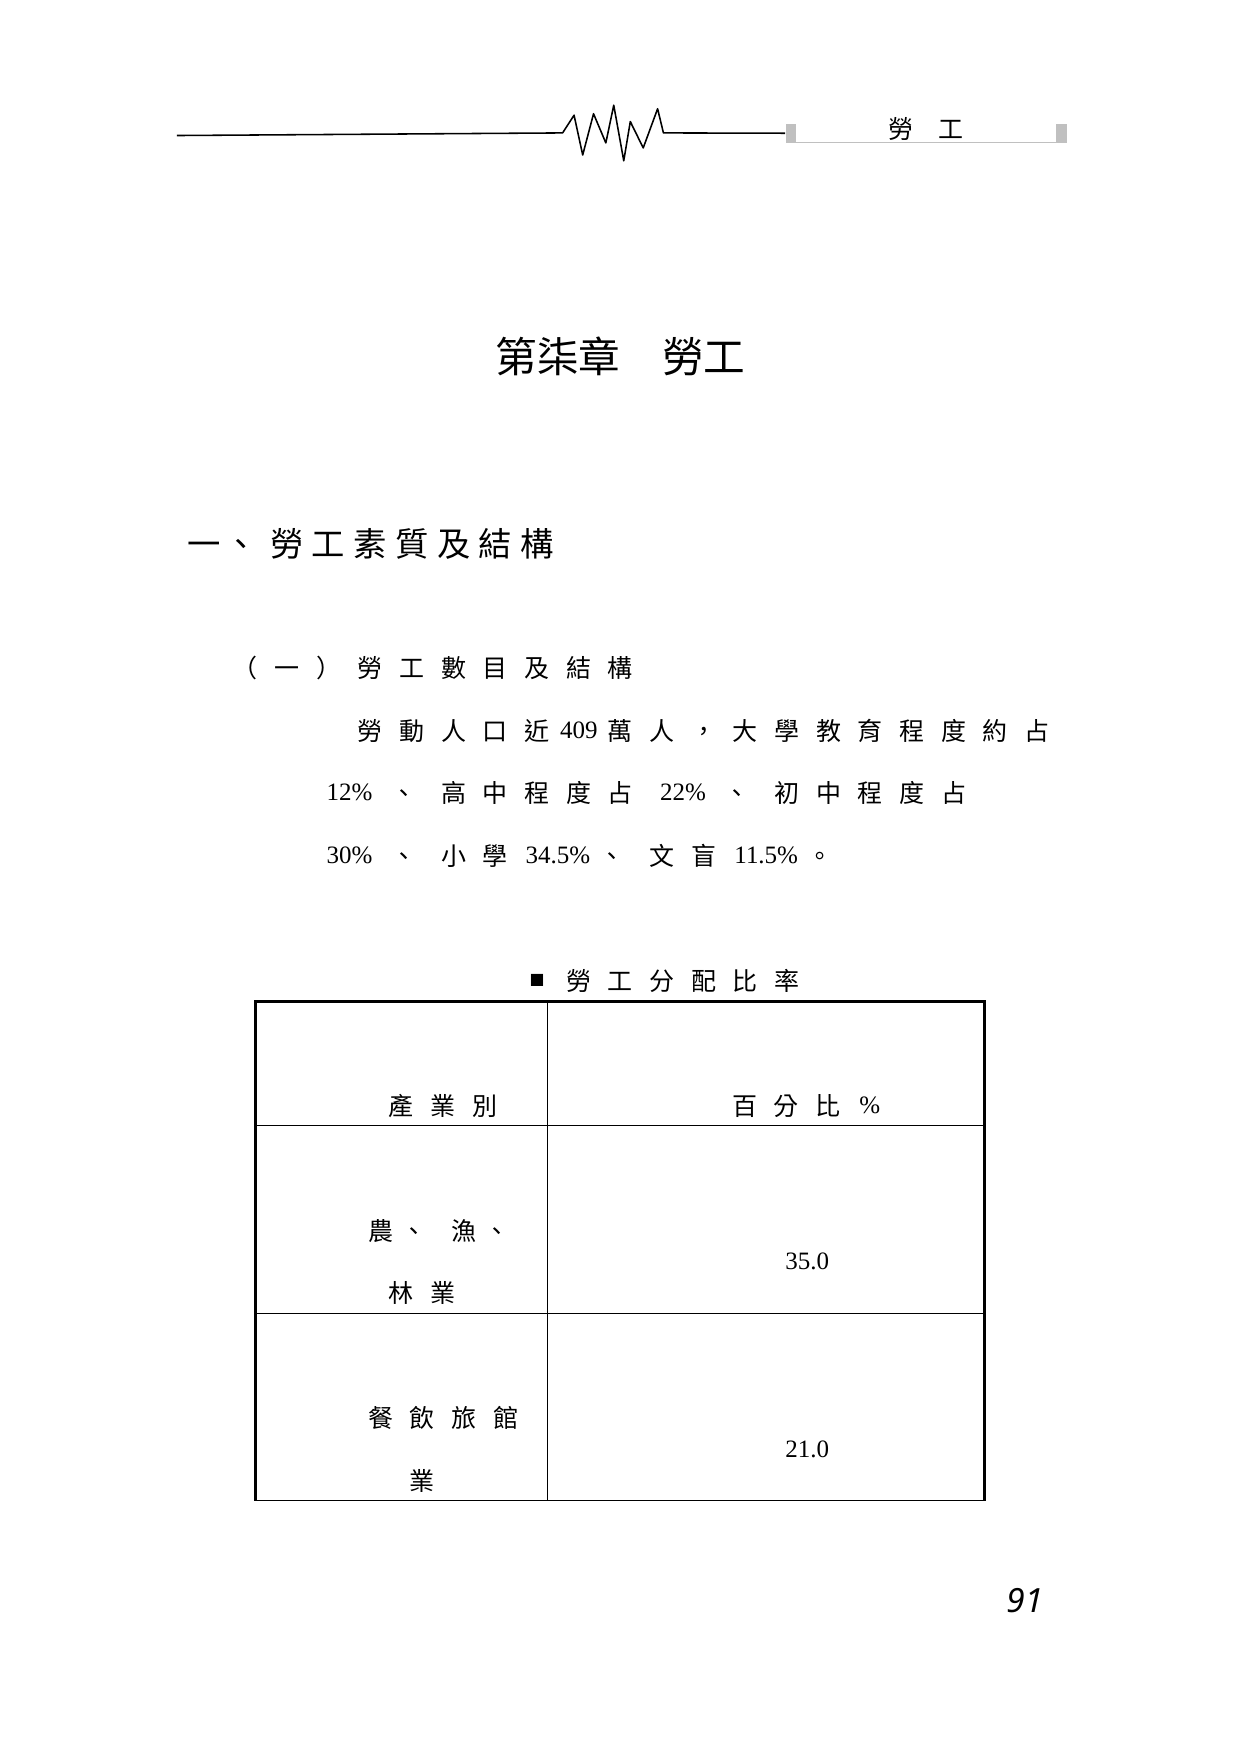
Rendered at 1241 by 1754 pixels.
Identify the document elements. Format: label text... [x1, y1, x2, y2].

text 第柒章 勞工 [183, 313, 1058, 375]
table_header 百分比% [548, 1003, 983, 1125]
table_cell 餐飲旅館業 [257, 1314, 547, 1500]
text ■勞工分配比率 [183, 938, 1058, 1000]
table_cell 35.0 [548, 1126, 983, 1313]
text （一）勞工數目及結構 [207, 625, 1058, 688]
table_cell 21.0 [548, 1314, 983, 1500]
table_cell 農、漁、林業 [257, 1126, 547, 1313]
text 一、勞工素質及結構 [183, 500, 1058, 563]
table_header 產業別 [257, 1003, 547, 1125]
text 勞動人口近409萬人，大學教育程度約占12%、高中程度占22%、初中程度占30%、小學34.5%、文盲11.5%。 [281, 688, 1058, 875]
